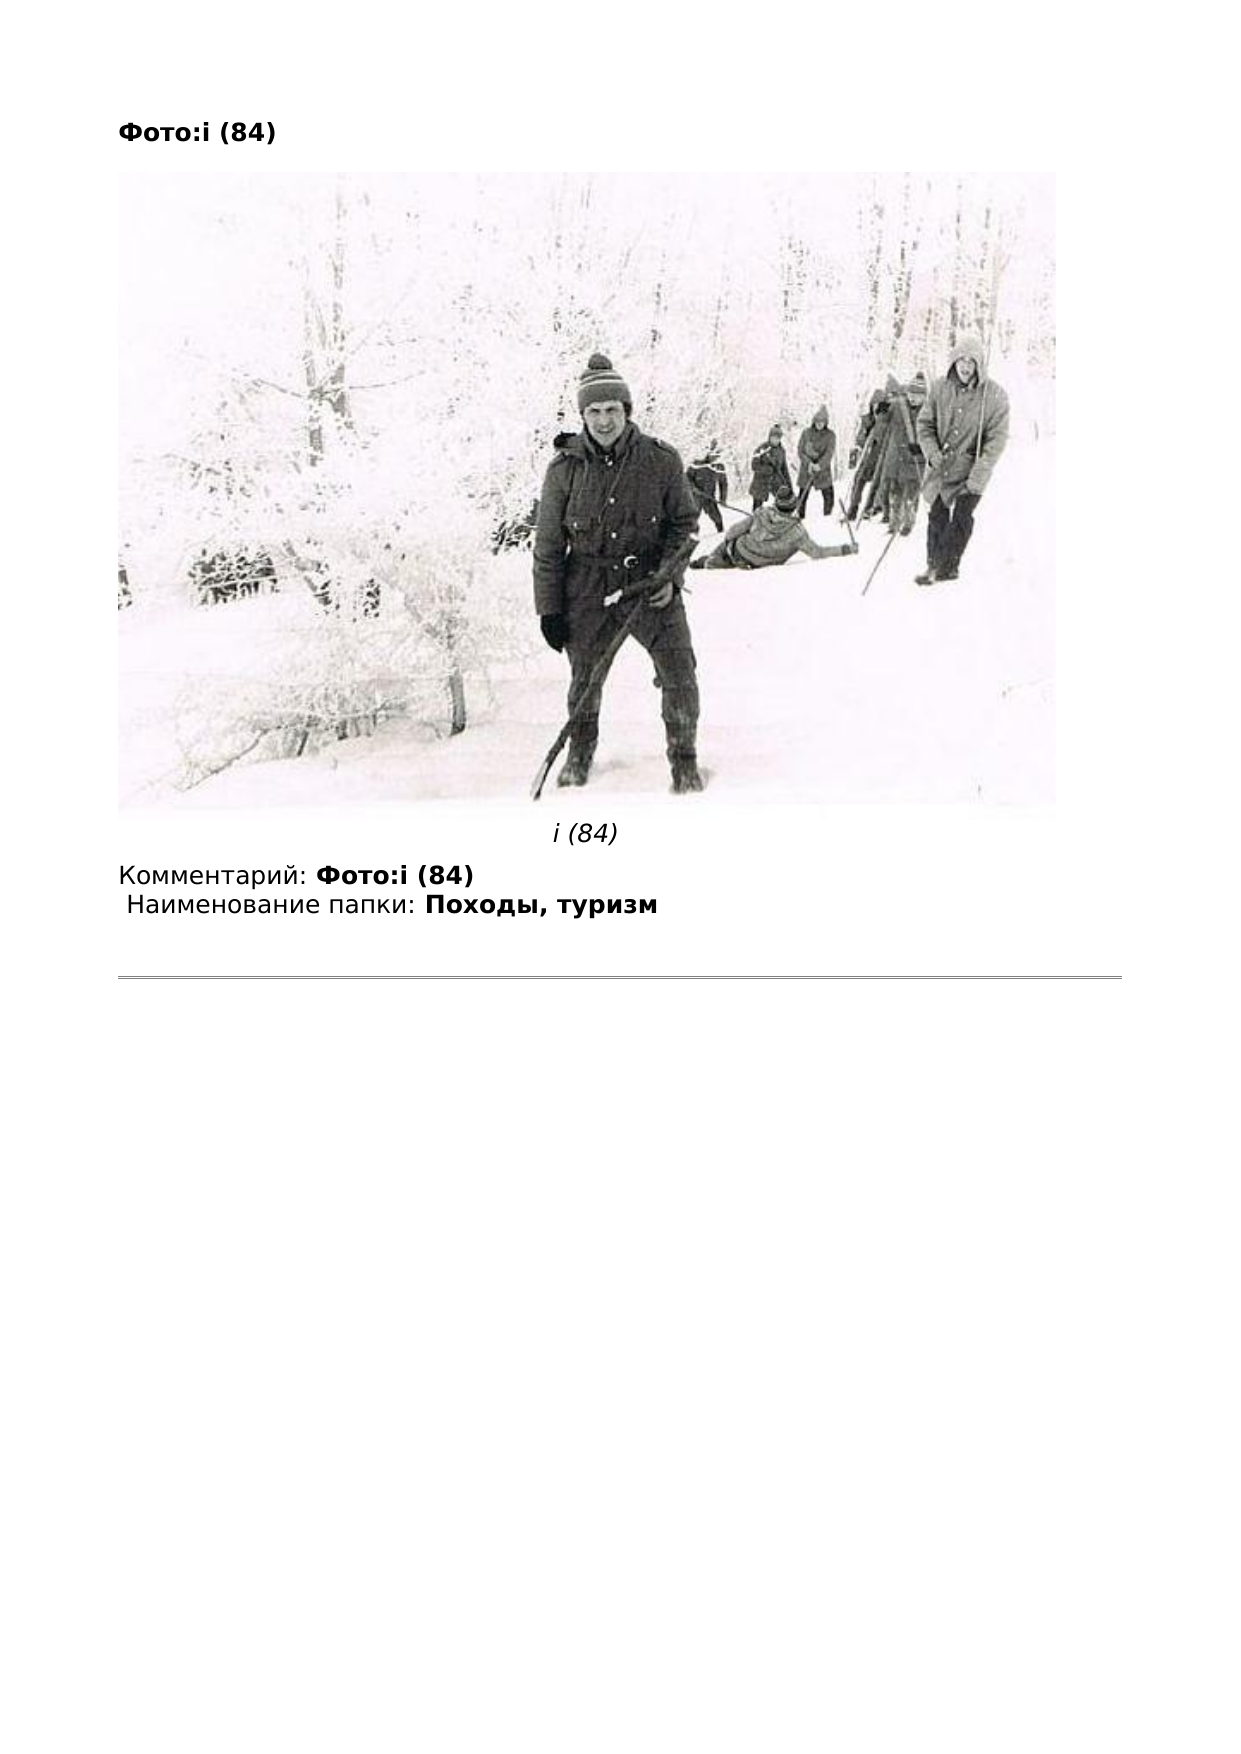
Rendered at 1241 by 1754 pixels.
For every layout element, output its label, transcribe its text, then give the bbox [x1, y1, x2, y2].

subtitle Фото:i (84) [118, 118, 1122, 147]
picture [118, 172, 1056, 820]
text Комментарий: Фото:i (84) Наименование папки: Походы, туризм [118, 861, 1122, 949]
text i (84) [118, 820, 1056, 849]
